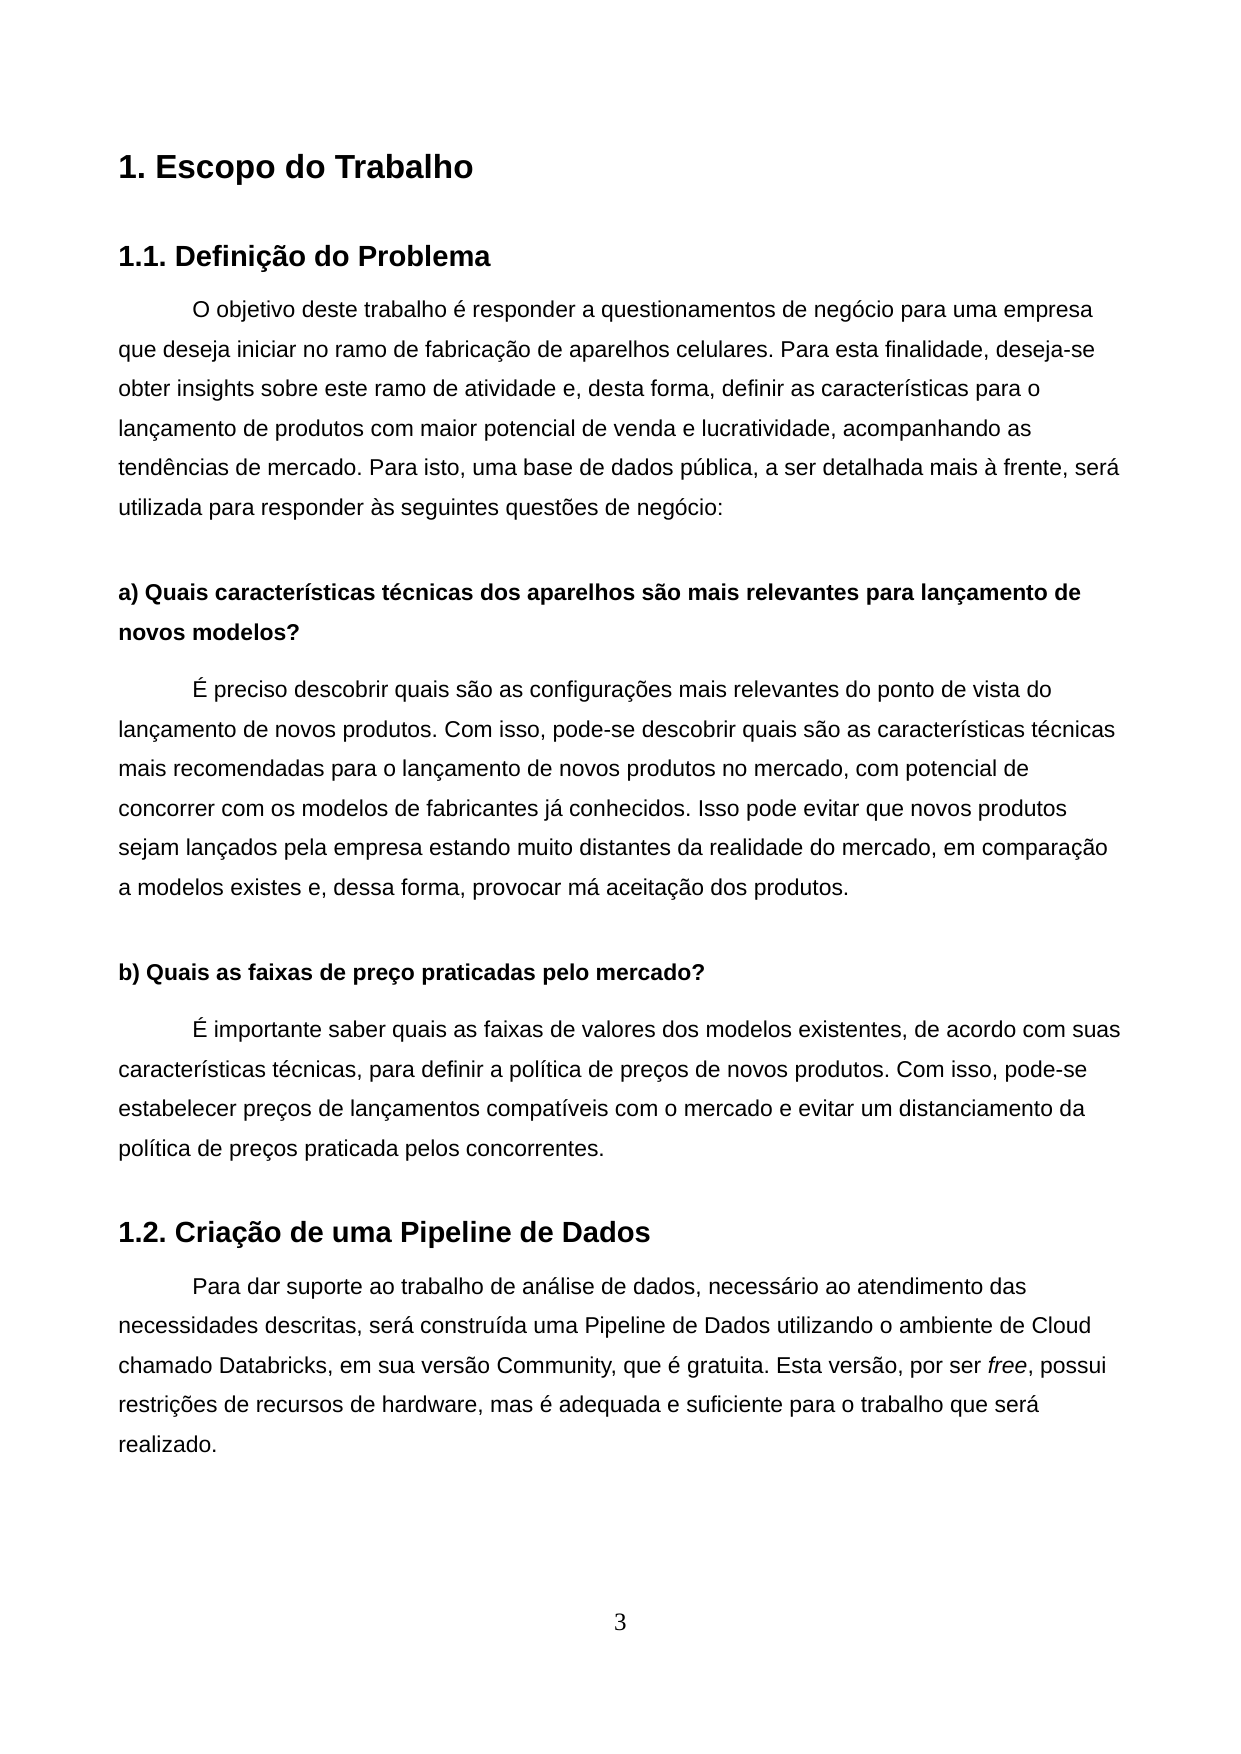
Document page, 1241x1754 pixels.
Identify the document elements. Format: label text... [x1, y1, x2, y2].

text Para dar suporte ao trabalho de análise de dados, necessário ao atendimento das necessidades descritas, será construída uma Pipeline de Dados utilizando o ambiente de Cloud chamado Databricks, em sua versão Community, que é gratuita. Esta versão, por ser free, possui restrições de recursos de hardware, mas é adequada e suficiente para o trabalho que será realizado. [118, 1273, 1122, 1457]
text b) Quais as faixas de preço praticadas pelo mercado? [118, 959, 1122, 985]
text a) Quais características técnicas dos aparelhos são mais relevantes para lançamento de novos modelos? [118, 579, 1122, 645]
text É importante saber quais as faixas de valores dos modelos existentes, de acordo com suas características técnicas, para definir a política de preços de novos produtos. Com isso, pode-se estabelecer preços de lançamentos compatíveis com o mercado e evitar um distanciamento da política de preços praticada pelos concorrentes. [118, 1016, 1122, 1161]
subtitle 1.2. Criação de uma Pipeline de Dados [118, 1216, 1122, 1249]
subtitle 1. Escopo do Trabalho [118, 148, 1122, 186]
text É preciso descobrir quais são as configurações mais relevantes do ponto de vista do lançamento de novos produtos. Com isso, pode-se descobrir quais são as características técnicas mais recomendadas para o lançamento de novos produtos no mercado, com potencial de concorrer com os modelos de fabricantes já conhecidos. Isso pode evitar que novos produtos sejam lançados pela empresa estando muito distantes da realidade do mercado, em comparação a modelos existes e, dessa forma, provocar má aceitação dos produtos. [118, 676, 1122, 900]
subtitle 1.1. Definição do Problema [118, 239, 1122, 273]
text O objetivo deste trabalho é responder a questionamentos de negócio para uma empresa que deseja iniciar no ramo de fabricação de aparelhos celulares. Para esta finalidade, deseja-se obter insights sobre este ramo de atividade e, desta forma, definir as características para o lançamento de produtos com maior potencial de venda e lucratividade, acompanhando as tendências de mercado. Para isto, uma base de dados pública, a ser detalhada mais à frente, será utilizada para responder às seguintes questões de negócio: [118, 296, 1122, 520]
